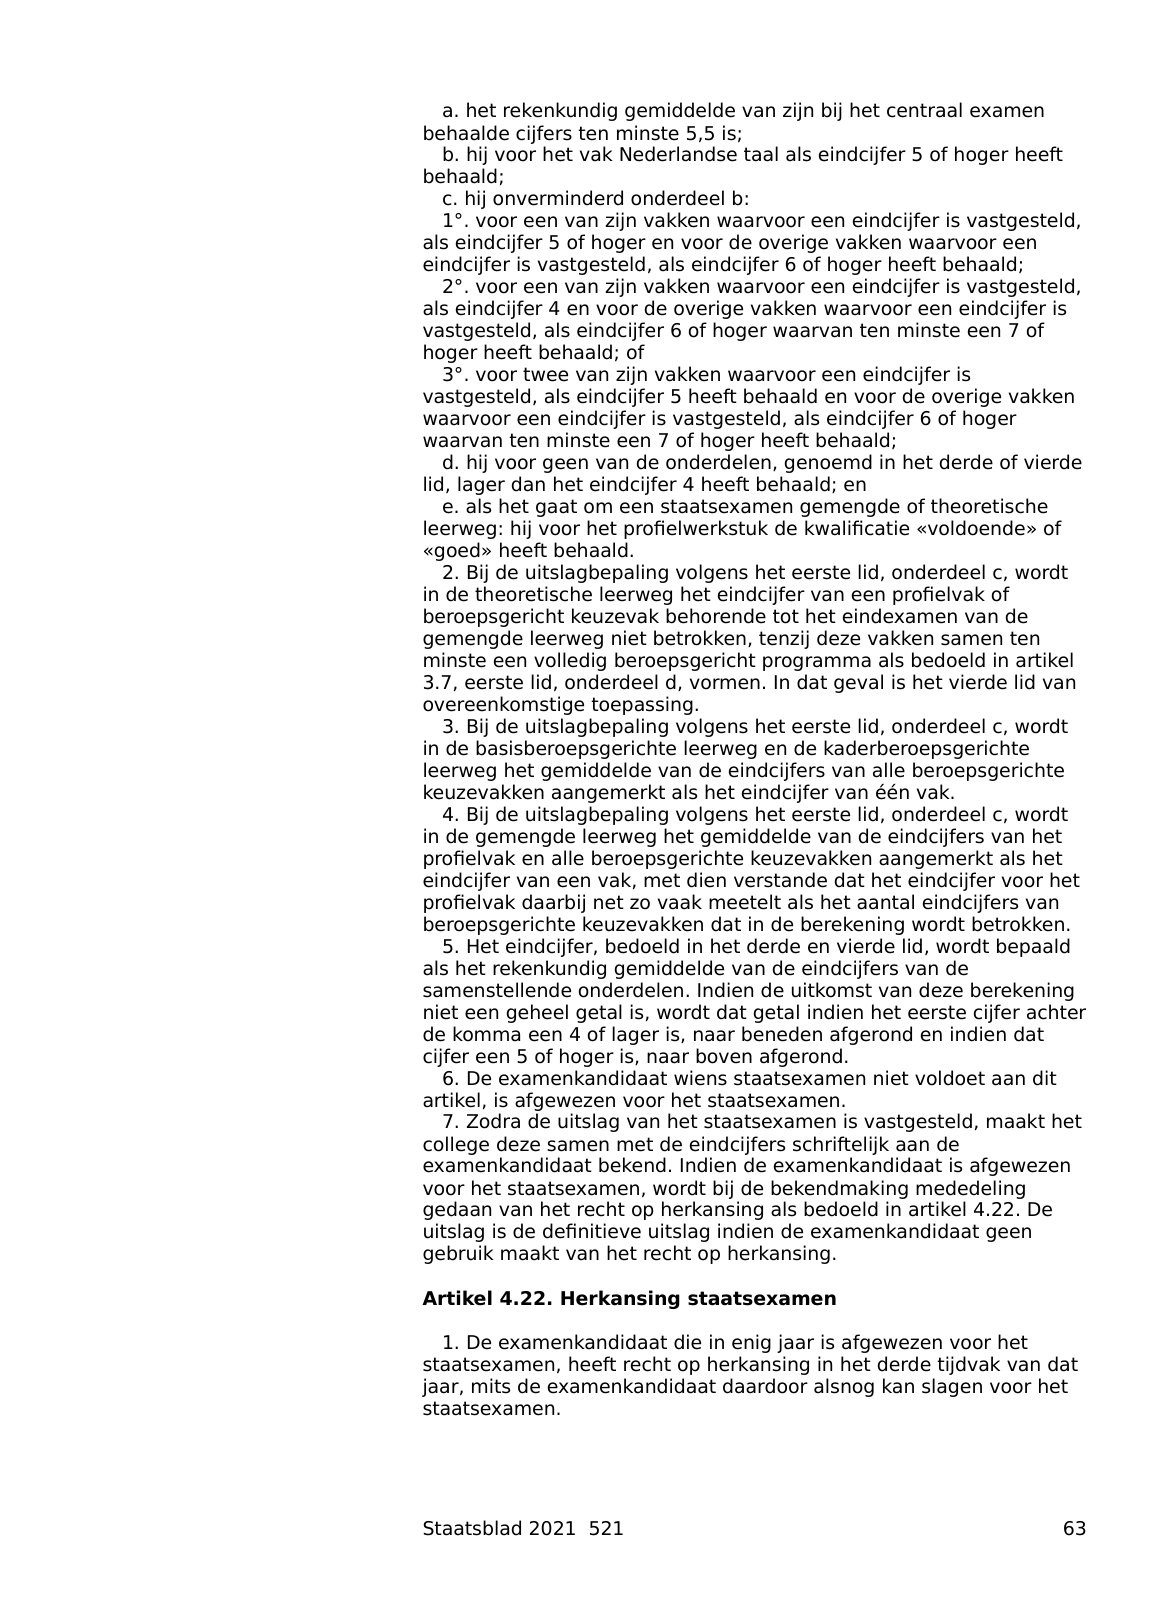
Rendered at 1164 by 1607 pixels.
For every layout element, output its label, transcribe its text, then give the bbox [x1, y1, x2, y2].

text 2. Bij de uitslagbepaling volgens het eerste lid, onderdeel c, wordt in de theoretische leerweg het eindcijfer van een profielvak of beroepsgericht keuzevak behorende tot het eindexamen van de gemengde leerweg niet betrokken, tenzij deze vakken samen ten minste een volledig beroepsgericht programma als bedoeld in artikel 3.7, eerste lid, onderdeel d, vormen. In dat geval is het vierde lid van overeenkomstige toepassing. [422, 562, 1087, 716]
text c. hij onverminderd onderdeel b: [422, 188, 1087, 210]
text 6. De examenkandidaat wiens staatsexamen niet voldoet aan dit artikel, is afgewezen voor het staatsexamen. [422, 1067, 1087, 1111]
subtitle Artikel 4.22. Herkansing staatsexamen [422, 1287, 1087, 1309]
text 3. Bij de uitslagbepaling volgens het eerste lid, onderdeel c, wordt in de basisberoepsgerichte leerweg en de kaderberoepsgerichte leerweg het gemiddelde van de eindcijfers van alle beroepsgerichte keuzevakken aangemerkt als het eindcijfer van één vak. [422, 716, 1087, 804]
text 2°. voor een van zijn vakken waarvoor een eindcijfer is vastgesteld, als eindcijfer 4 en voor de overige vakken waarvoor een eindcijfer is vastgesteld, als eindcijfer 6 of hoger waarvan ten minste een 7 of hoger heeft behaald; of [422, 276, 1087, 364]
text 5. Het eindcijfer, bedoeld in het derde en vierde lid, wordt bepaald als het rekenkundig gemiddelde van de eindcijfers van de samenstellende onderdelen. Indien de uitkomst van deze berekening niet een geheel getal is, wordt dat getal indien het eerste cijfer achter de komma een 4 of lager is, naar beneden afgerond en indien dat cijfer een 5 of hoger is, naar boven afgerond. [422, 936, 1087, 1067]
text 4. Bij de uitslagbepaling volgens het eerste lid, onderdeel c, wordt in de gemengde leerweg het gemiddelde van de eindcijfers van het profielvak en alle beroepsgerichte keuzevakken aangemerkt als het eindcijfer van een vak, met dien verstande dat het eindcijfer voor het profielvak daarbij net zo vaak meetelt als het aantal eindcijfers van beroepsgerichte keuzevakken dat in de berekening wordt betrokken. [422, 804, 1087, 936]
text 7. Zodra de uitslag van het staatsexamen is vastgesteld, maakt het college deze samen met de eindcijfers schriftelijk aan de examenkandidaat bekend. Indien de examenkandidaat is afgewezen voor het staatsexamen, wordt bij de bekendmaking mededeling gedaan van het recht op herkansing als bedoeld in artikel 4.22. De uitslag is de definitieve uitslag indien de examenkandidaat geen gebruik maakt van het recht op herkansing. [422, 1111, 1087, 1265]
text 1°. voor een van zijn vakken waarvoor een eindcijfer is vastgesteld, als eindcijfer 5 of hoger en voor de overige vakken waarvoor een eindcijfer is vastgesteld, als eindcijfer 6 of hoger heeft behaald; [422, 210, 1087, 276]
text a. het rekenkundig gemiddelde van zijn bij het centraal examen behaalde cijfers ten minste 5,5 is; [422, 100, 1087, 144]
text 1. De examenkandidaat die in enig jaar is afgewezen voor het staatsexamen, heeft recht op herkansing in het derde tijdvak van dat jaar, mits de examenkandidaat daardoor alsnog kan slagen voor het staatsexamen. [422, 1332, 1087, 1419]
text e. als het gaat om een staatsexamen gemengde of theoretische leerweg: hij voor het profielwerkstuk de kwalificatie «voldoende» of «goed» heeft behaald. [422, 496, 1087, 562]
text b. hij voor het vak Nederlandse taal als eindcijfer 5 of hoger heeft behaald; [422, 144, 1087, 188]
text 3°. voor twee van zijn vakken waarvoor een eindcijfer is vastgesteld, als eindcijfer 5 heeft behaald en voor de overige vakken waarvoor een eindcijfer is vastgesteld, als eindcijfer 6 of hoger waarvan ten minste een 7 of hoger heeft behaald; [422, 364, 1087, 452]
text d. hij voor geen van de onderdelen, genoemd in het derde of vierde lid, lager dan het eindcijfer 4 heeft behaald; en [422, 452, 1087, 496]
